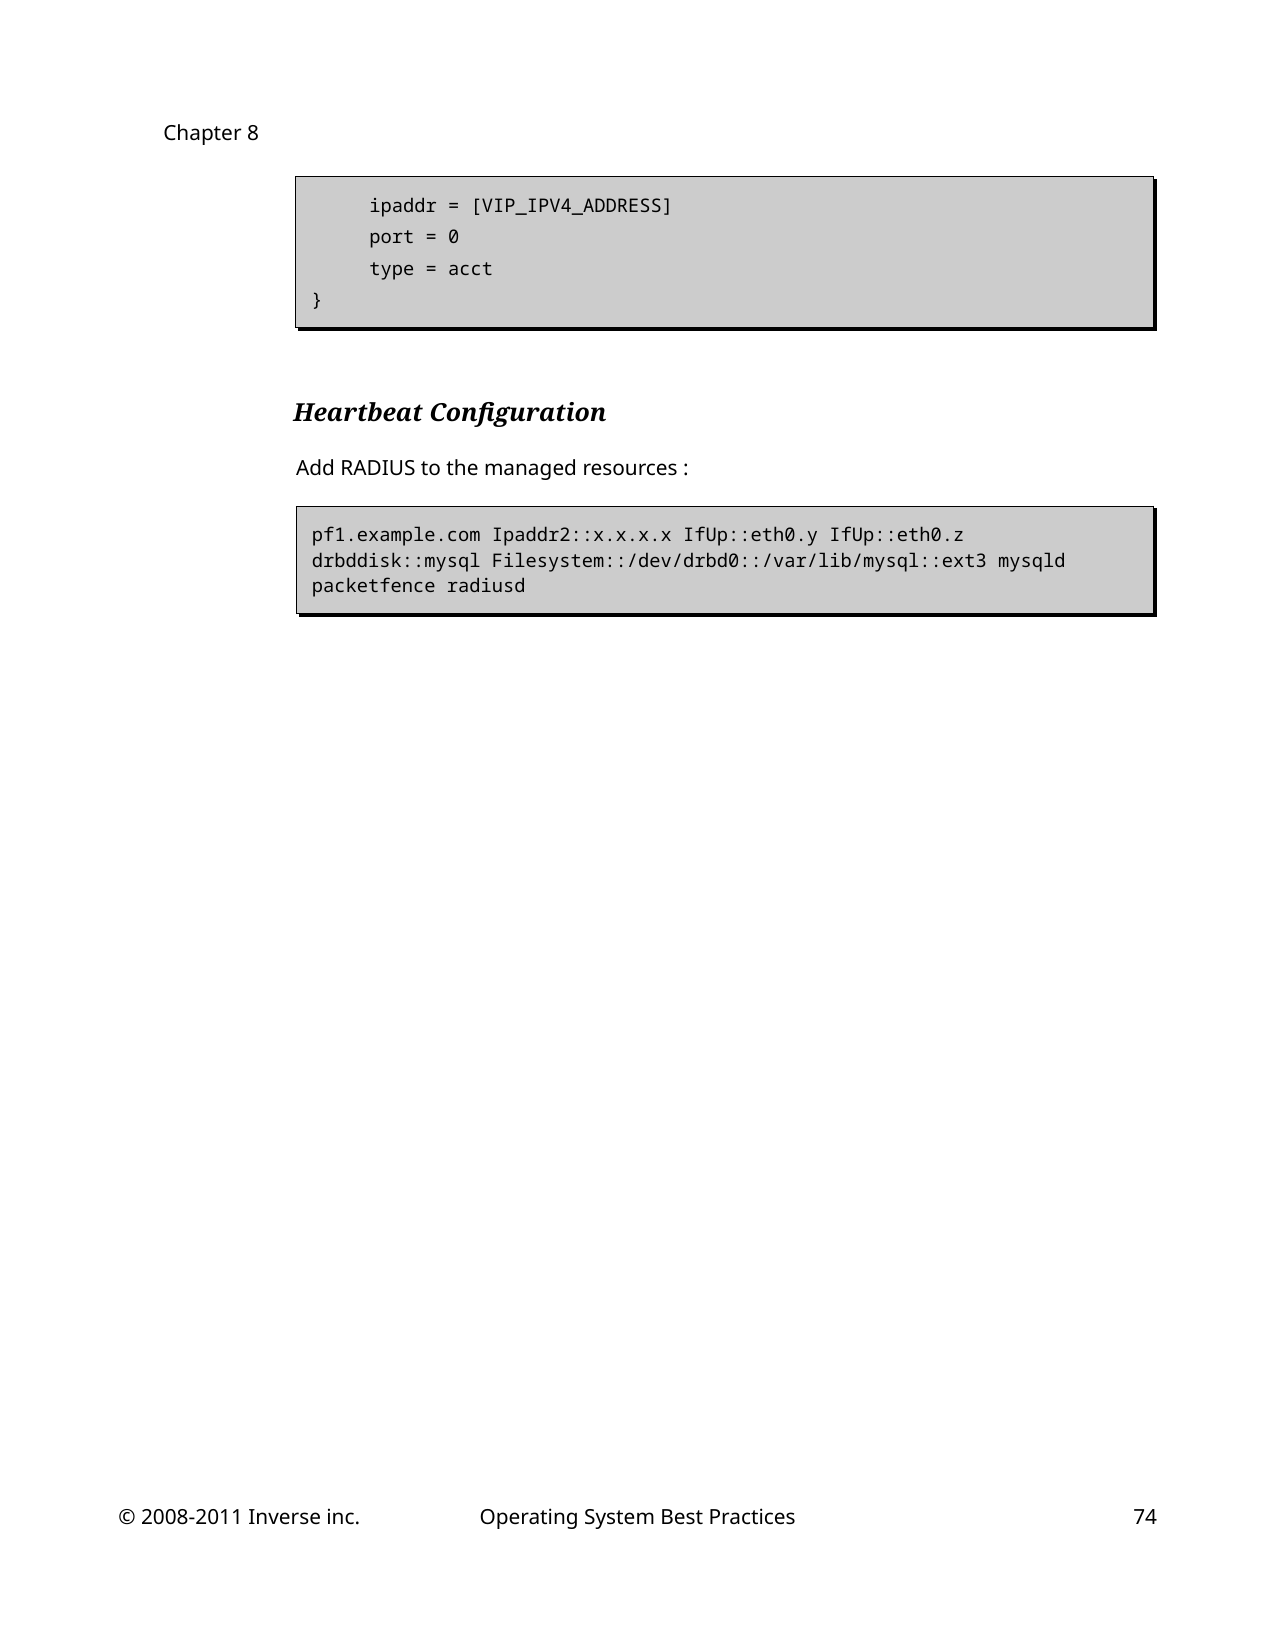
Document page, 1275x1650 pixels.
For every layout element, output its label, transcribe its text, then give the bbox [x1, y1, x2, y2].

text port = 0 [296, 207, 1153, 239]
text pf1.example.com Ipaddr2::x.x.x.x IfUp::eth0.y IfUp::eth0.z drbddisk::mysql Filesystem::/dev/drbd0::/var/lib/mysql::ext3 mysqld packetfence radiusd [297, 507, 1153, 613]
subtitle Heartbeat Configuration [256, 395, 1157, 429]
text } [296, 270, 1153, 327]
text Add RADIUS to the managed resources : [296, 453, 1157, 482]
text ipaddr = [VIP_IPV4_ADDRESS] [296, 177, 1153, 207]
text type = acct [296, 239, 1153, 270]
